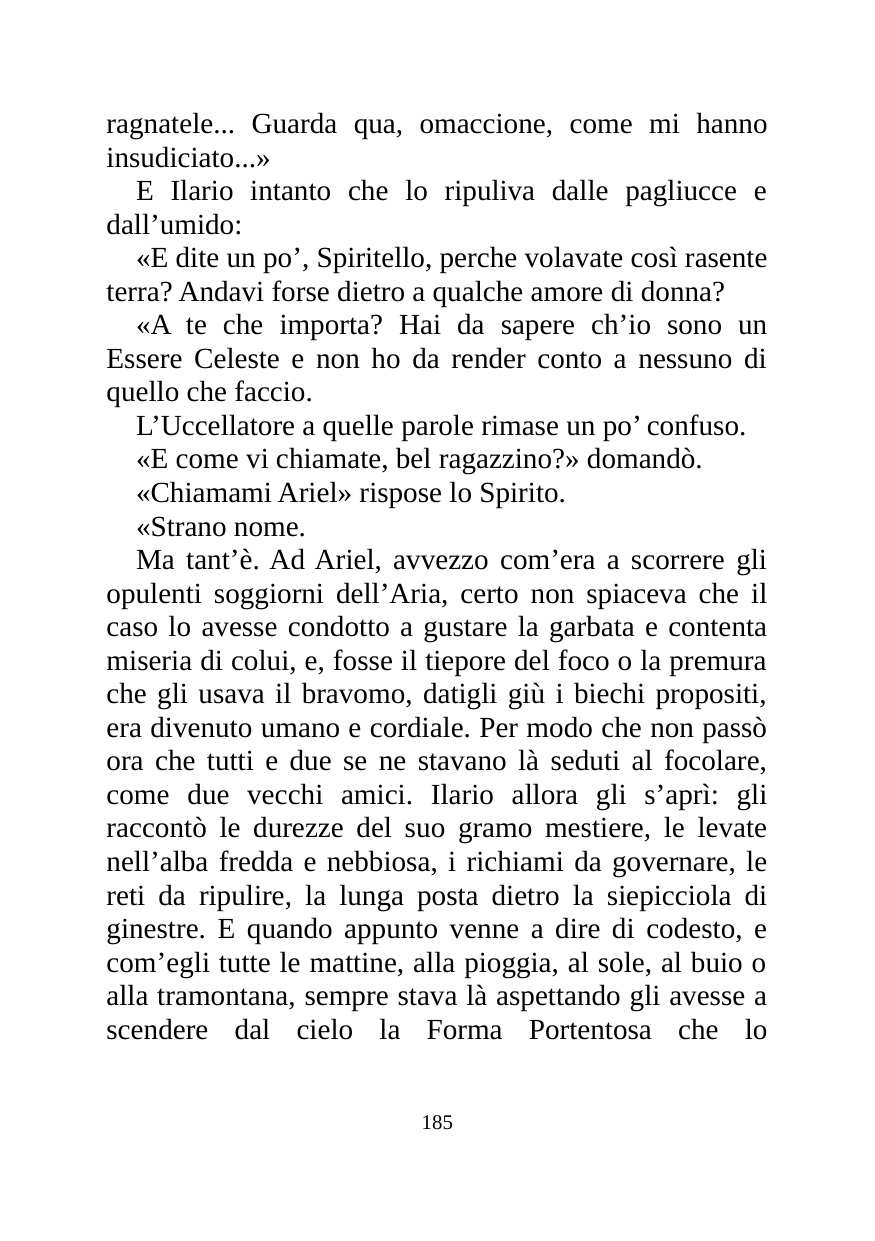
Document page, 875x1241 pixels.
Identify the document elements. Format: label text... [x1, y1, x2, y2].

text «E come vi chiamate, bel ragazzino?» domandò. [106, 442, 768, 475]
text Ma tant’è. Ad Ariel, avvezzo com’era a scorrere gli opulenti soggiorni dell’Aria, certo non spiaceva che il caso lo avesse condotto a gustare la garbata e contenta miseria di colui, e, fosse il tiepore del foco o la premura che gli usava il bravomo, datigli giù i biechi propositi, era divenuto umano e cordiale. Per modo che non passò ora che tutti e due se ne stavano là seduti al focolare, come due vecchi amici. Ilario allora gli s’aprì: gli raccontò le durezze del suo gramo mestiere, le levate nell’alba fredda e nebbiosa, i richiami da governare, le reti da ripulire, la lunga posta dietro la siepicciola di ginestre. E quando appunto venne a dire di codesto, e com’egli tutte le mattine, alla pioggia, al sole, al buio o alla tramontana, sempre stava là aspettando gli avesse a scendere dal cielo la Forma Portentosa che lo [106, 542, 768, 1045]
text «Chiamami Ariel» rispose lo Spirito. [106, 475, 768, 509]
text «A te che importa? Hai da sapere ch’io sono un Essere Celeste e non ho da render conto a nessuno di quello che faccio. [106, 307, 768, 408]
text «Strano nome. [106, 509, 768, 542]
text E Ilario intanto che lo ripuliva dalle pagliucce e dall’umido: [106, 173, 768, 240]
text «E dite un po’, Spiritello, perche volavate così rasente terra? Andavi forse dietro a qualche amore di donna? [106, 240, 768, 307]
text ragnatele... Guarda qua, omaccione, come mi hanno insudiciato...» [106, 106, 768, 173]
text L’Uccellatore a quelle parole rimase un po’ confuso. [106, 408, 768, 442]
